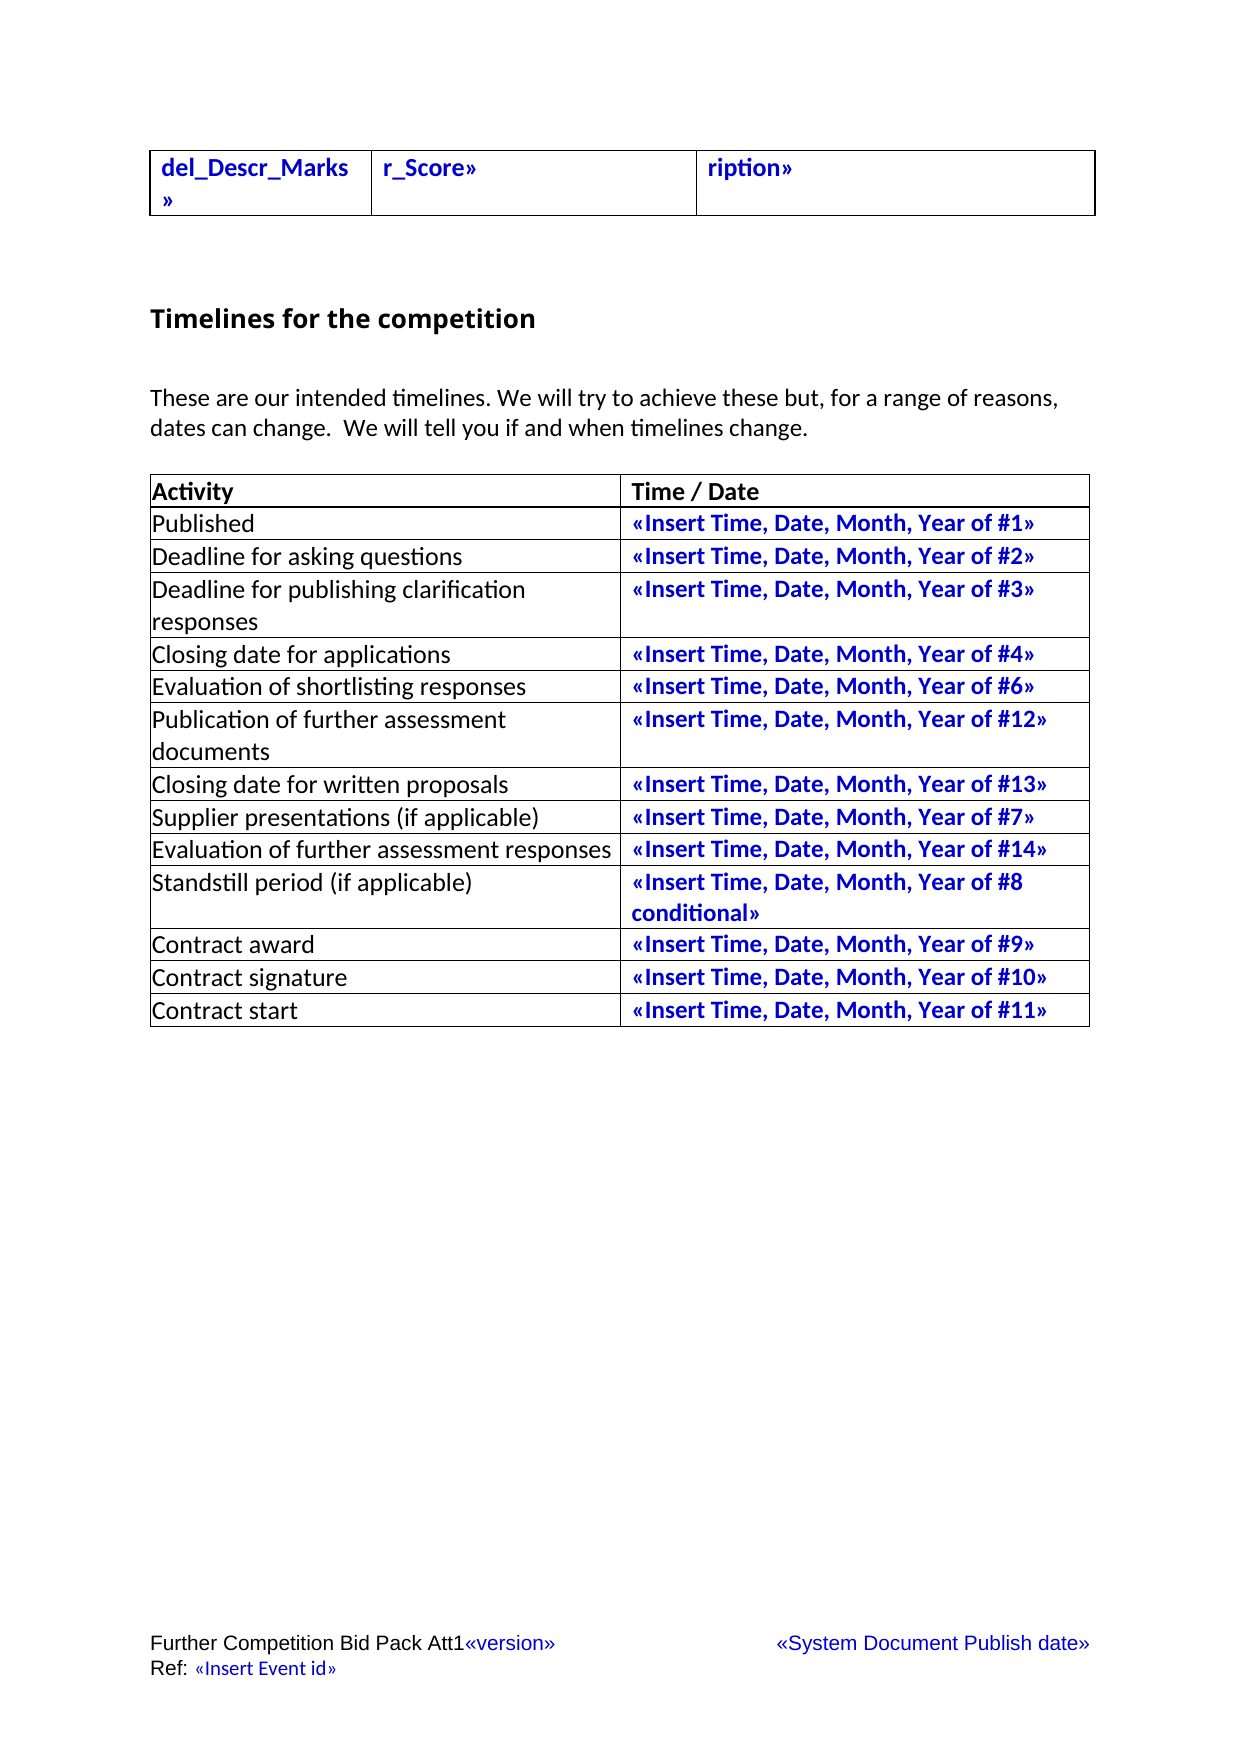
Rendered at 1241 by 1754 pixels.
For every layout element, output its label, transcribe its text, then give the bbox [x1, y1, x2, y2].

table_cell Publication of further assessment documents [151, 703, 620, 767]
table_cell «Insert Time, Date, Month, Year of #14» [621, 834, 1089, 865]
table_cell Standstill period (if applicable) [151, 866, 620, 927]
table_cell «Insert Time, Date, Month, Year of #2» [621, 540, 1089, 572]
table_cell Published [151, 508, 620, 539]
table_cell Contract award [151, 929, 620, 960]
table_cell del_Descr_Marks» [151, 151, 371, 214]
table_cell «Insert Time, Date, Month, Year of #7» [621, 801, 1089, 832]
text These are our intended timelines. We will try to achieve these but, for a range of reasons, dates can change. We will tell you if and when timelines change. [150, 382, 1090, 474]
table_cell «Insert Time, Date, Month, Year of #8 conditional» [621, 866, 1089, 927]
table_cell «Insert Time, Date, Month, Year of #13» [621, 768, 1089, 800]
table_cell Evaluation of further assessment responses [151, 834, 620, 865]
table_header Activity [151, 475, 620, 506]
table_cell «Insert Time, Date, Month, Year of #3» [621, 573, 1089, 637]
table_cell ription» [697, 151, 1094, 214]
table_header Time / Date [621, 475, 1089, 506]
table_cell «Insert Time, Date, Month, Year of #10» [621, 961, 1089, 993]
table_cell «Insert Time, Date, Month, Year of #9» [621, 929, 1089, 960]
table_cell «Insert Time, Date, Month, Year of #6» [621, 671, 1089, 702]
table_cell «Insert Time, Date, Month, Year of #4» [621, 638, 1089, 669]
table_cell «Insert Time, Date, Month, Year of #1» [621, 508, 1089, 539]
table_cell Supplier presentations (if applicable) [151, 801, 620, 832]
subtitle Timelines for the competition [150, 301, 1090, 382]
table_cell Evaluation of shortlisting responses [151, 671, 620, 702]
table_cell «Insert Time, Date, Month, Year of #12» [621, 703, 1089, 767]
table_cell Contract start [151, 994, 620, 1026]
table_cell Closing date for written proposals [151, 768, 620, 800]
table_cell Closing date for applications [151, 638, 620, 669]
table_cell r_Score» [372, 151, 696, 214]
table_cell Deadline for asking questions [151, 540, 620, 572]
table_cell Contract signature [151, 961, 620, 993]
table_cell Deadline for publishing clarification responses [151, 573, 620, 637]
table_cell «Insert Time, Date, Month, Year of #11» [621, 994, 1089, 1026]
